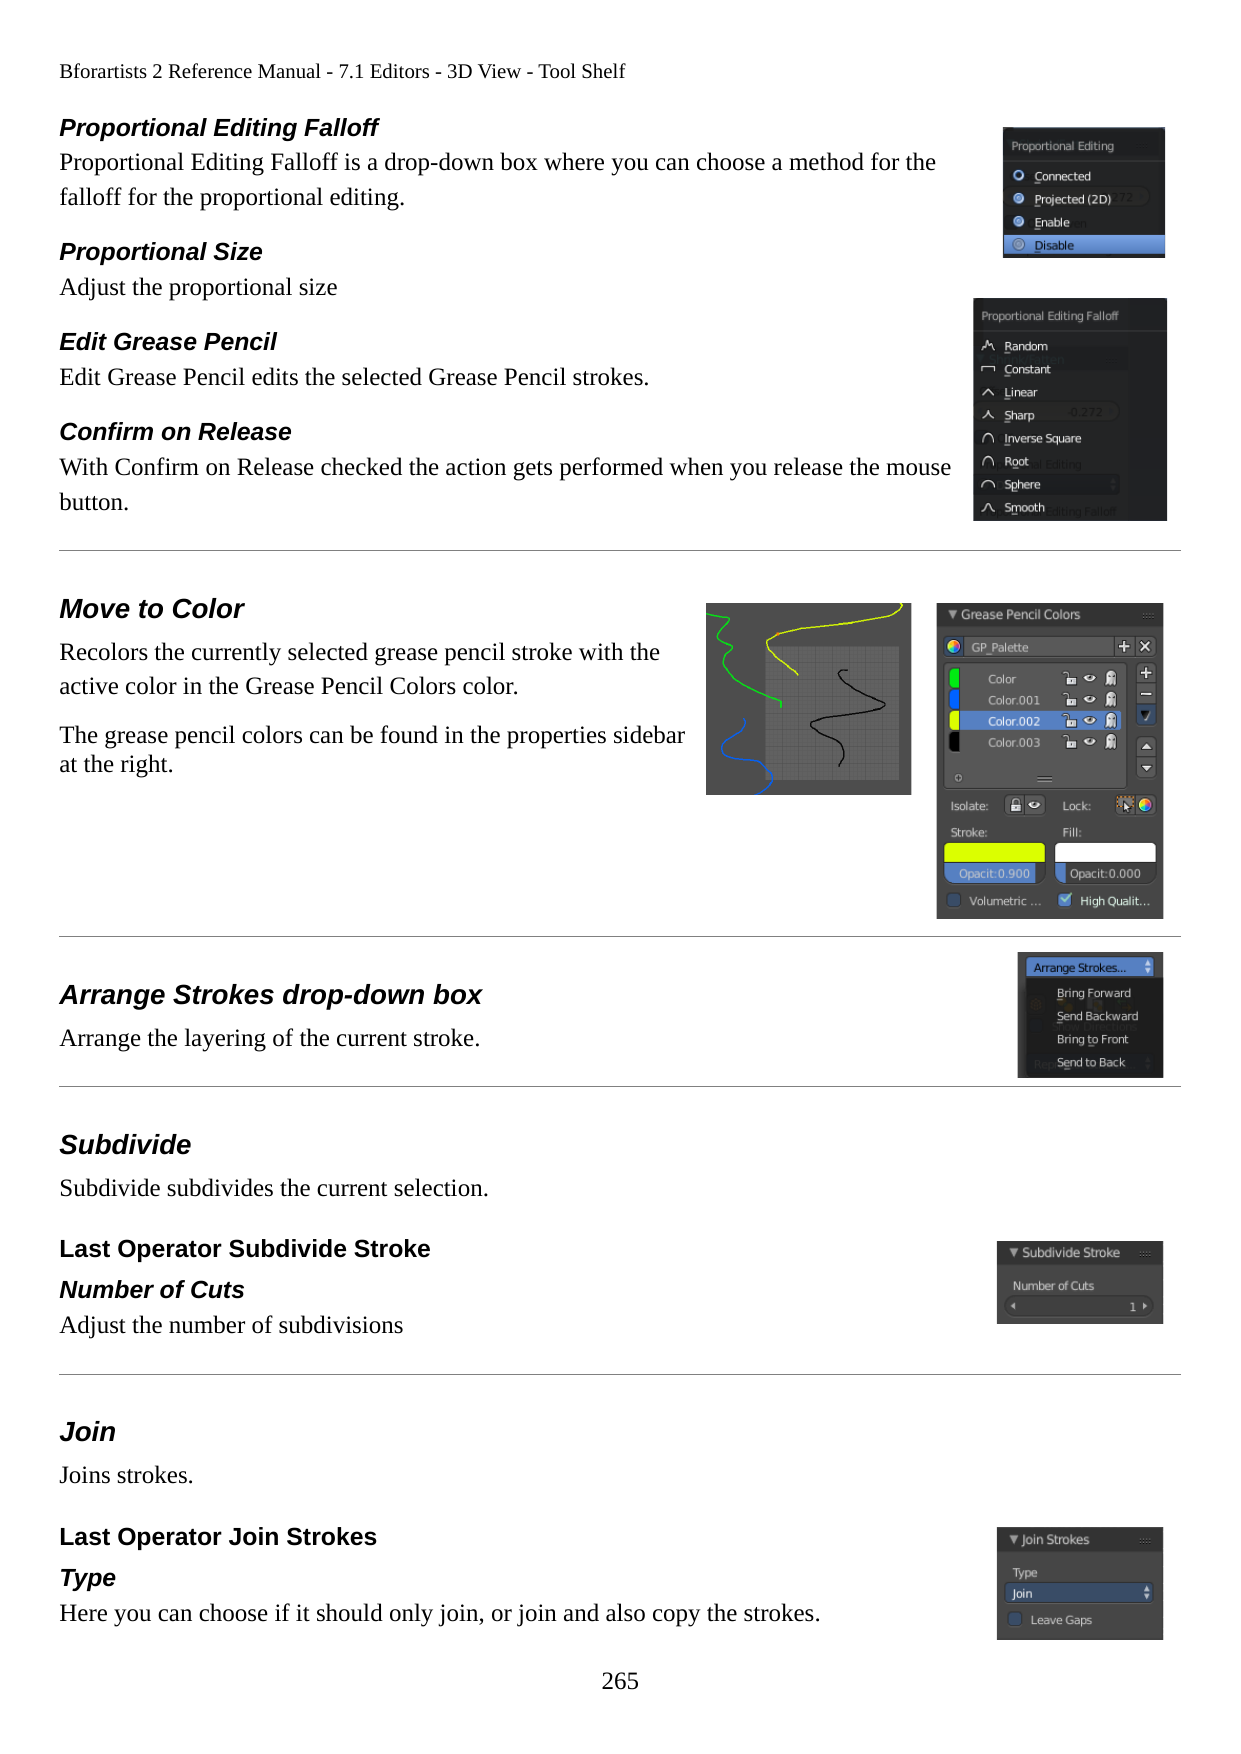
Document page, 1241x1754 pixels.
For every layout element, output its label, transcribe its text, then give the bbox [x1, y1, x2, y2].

subtitle [1168, 417, 1181, 446]
text Adjust the proportional size [59, 272, 1181, 301]
subtitle Move to Color [59, 592, 1181, 624]
picture [1002, 127, 1166, 258]
subtitle Arrange Strokes drop-down box [59, 978, 1017, 1010]
picture [996, 1241, 1164, 1324]
text Adjust the number of subdivisions [59, 1310, 1181, 1339]
subtitle Confirm on Release [59, 417, 973, 446]
subtitle Number of Cuts [59, 1275, 996, 1304]
subtitle [1164, 1275, 1181, 1304]
subtitle [1168, 327, 1181, 356]
text Here you can choose if it should only join, or join and also copy the strokes. [59, 1598, 996, 1626]
subtitle Join [59, 1416, 1181, 1448]
subtitle Proportional Size [59, 237, 1181, 266]
picture [1017, 952, 1164, 1078]
subtitle Last Operator Join Strokes [59, 1522, 1181, 1550]
subtitle [1164, 1563, 1181, 1591]
text Edit Grease Pencil edits the selected Grease Pencil strokes. [59, 362, 973, 391]
picture [996, 1527, 1164, 1640]
text Recolors the currently selected grease pencil stroke with the active color in the Grease Pencil Colors color. [59, 637, 706, 700]
picture [973, 298, 1168, 521]
text Arrange the layering of the current stroke. [59, 1023, 1017, 1051]
text With Confirm on Release checked the action gets performed when you release the mouse button. [59, 452, 973, 515]
text Joins strokes. [59, 1460, 1181, 1489]
subtitle Edit Grease Pencil [59, 327, 973, 356]
text Proportional Editing Falloff is a drop-down box where you can choose a method for the falloff for the proportional editing. [59, 147, 1002, 211]
text Subdivide subdivides the current selection. [59, 1173, 1181, 1201]
text The grease pencil colors can be found in the properties sidebar at the right. [59, 720, 706, 778]
subtitle Proportional Editing Falloff [59, 113, 1181, 141]
subtitle Type [59, 1563, 996, 1591]
subtitle Last Operator Subdivide Stroke [59, 1234, 1181, 1263]
picture [706, 603, 912, 795]
picture [936, 603, 1164, 919]
subtitle Subdivide [59, 1128, 1181, 1160]
